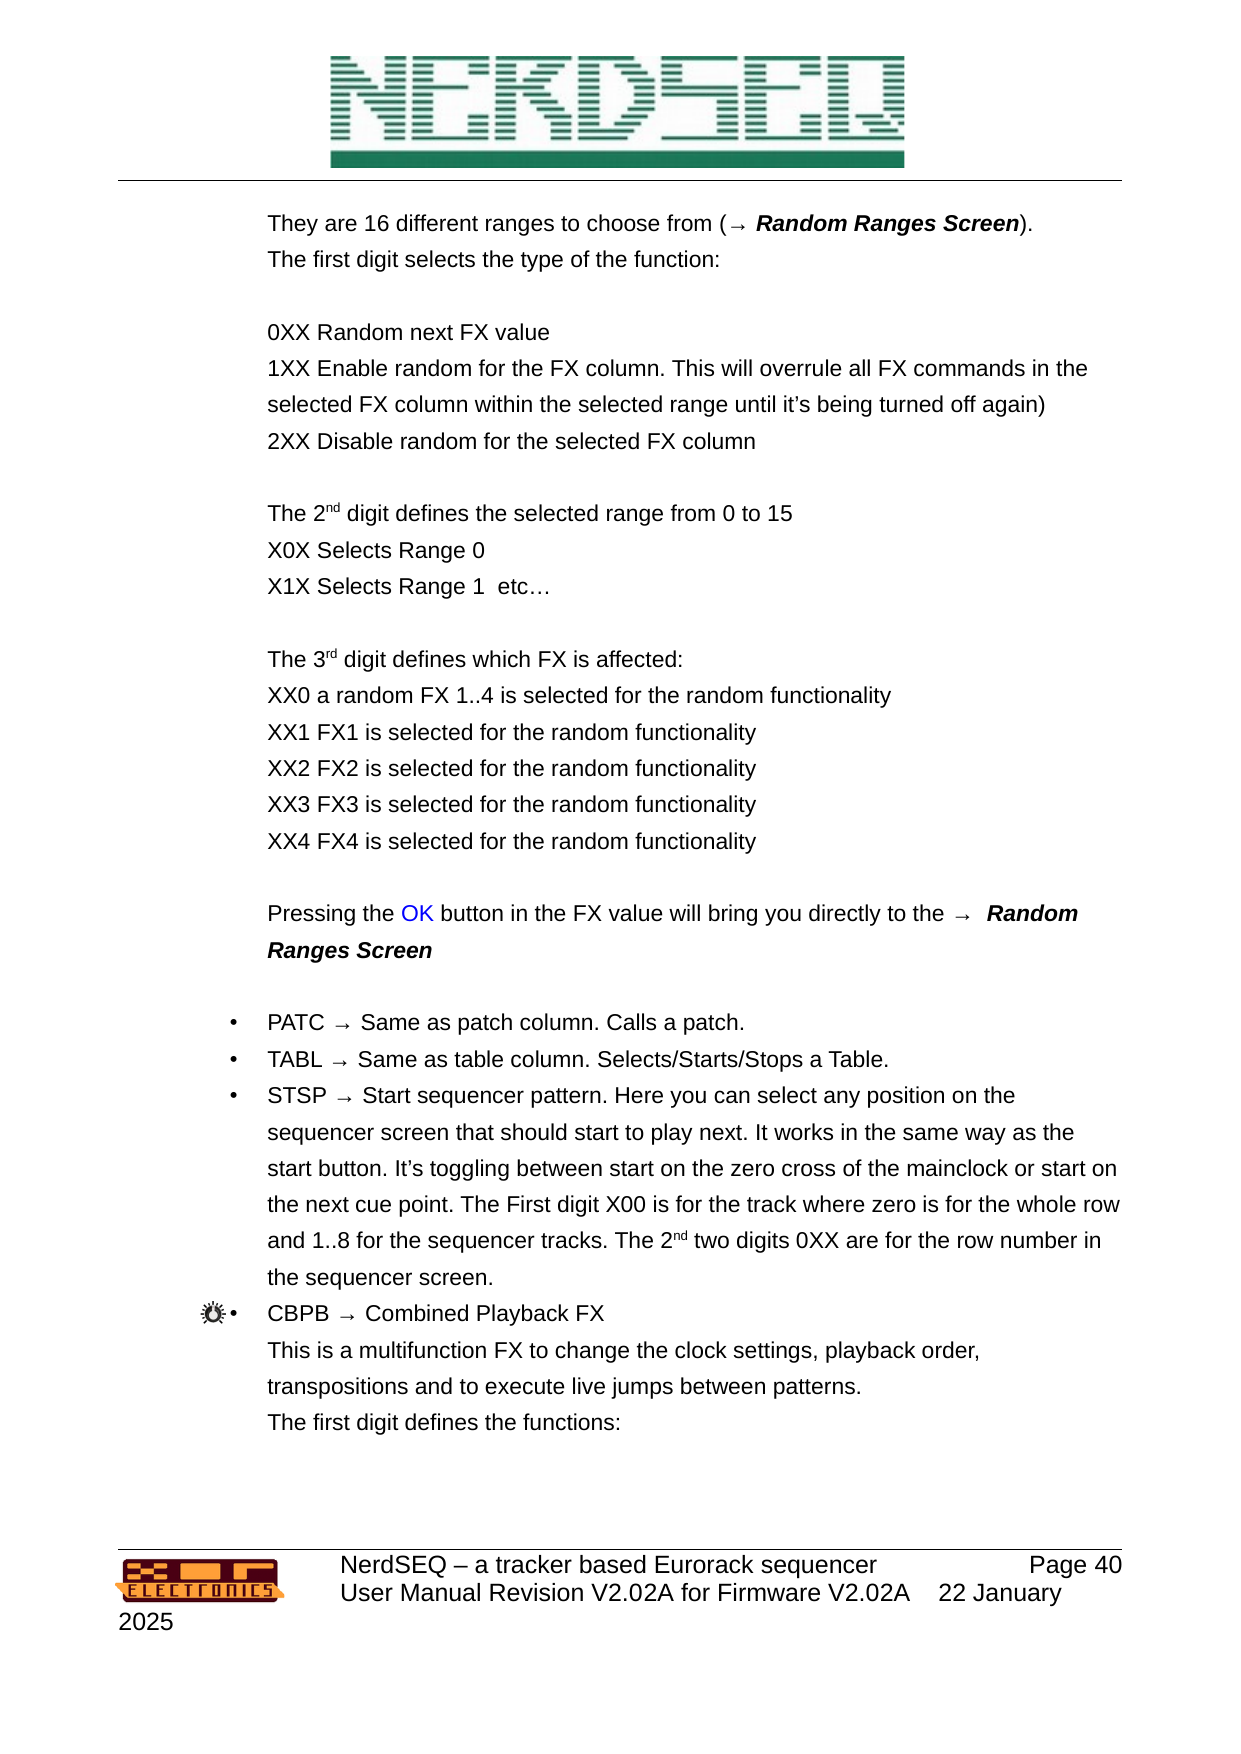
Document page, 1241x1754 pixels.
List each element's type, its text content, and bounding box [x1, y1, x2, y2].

list STSP → Start sequencer pattern. Here you can select any position on the sequencer screen that should start to play next. It works in the same way as the start button. It’s toggling between start on the zero cross of the mainclock or start on the next cue point. The First digit X00 is for the track where zero is for the whole row and 1..8 for the sequencer tracks. The 2nd two digits 0XX are for the row number in the sequencer screen. [229, 1082, 1122, 1290]
list 2XX Disable random for the selected FX column [229, 428, 1122, 454]
picture [115, 1555, 285, 1605]
picture [200, 1301, 226, 1327]
list TABL → Same as table column. Selects/Starts/Stops a Table. [229, 1046, 1122, 1072]
list Pressing the OK button in the FX value will bring you directly to the → Random Ranges Screen [229, 900, 1122, 963]
list The 2nd digit defines the selected range from 0 to 15 X0X Selects Range 0 X1X Selects Range 1 etc… The 3rd digit defines which FX is affected: [229, 464, 1122, 672]
picture [330, 56, 905, 168]
list CBPB → Combined Playback FX This is a multifunction FX to change the clock settings, playback order, transpositions and to execute live jumps between patterns. [229, 1300, 1122, 1399]
list XX0 a random FX 1..4 is selected for the random functionality XX1 FX1 is selected for the random functionality XX2 FX2 is selected for the random functionality XX3 FX3 is selected for the random functionality XX4 FX4 is selected for the random functionality [229, 682, 1122, 854]
list PATC → Same as patch column. Calls a patch. [229, 1009, 1122, 1036]
list They are 16 different ranges to choose from (→ Random Ranges Screen). The first digit selects the type of the function: 0XX Random next FX value 1XX Enable random for the FX column. This will overrule all FX commands in the selected FX column within the selected range until it’s being turned off again) [229, 209, 1122, 418]
list The first digit defines the functions: [229, 1409, 1122, 1436]
